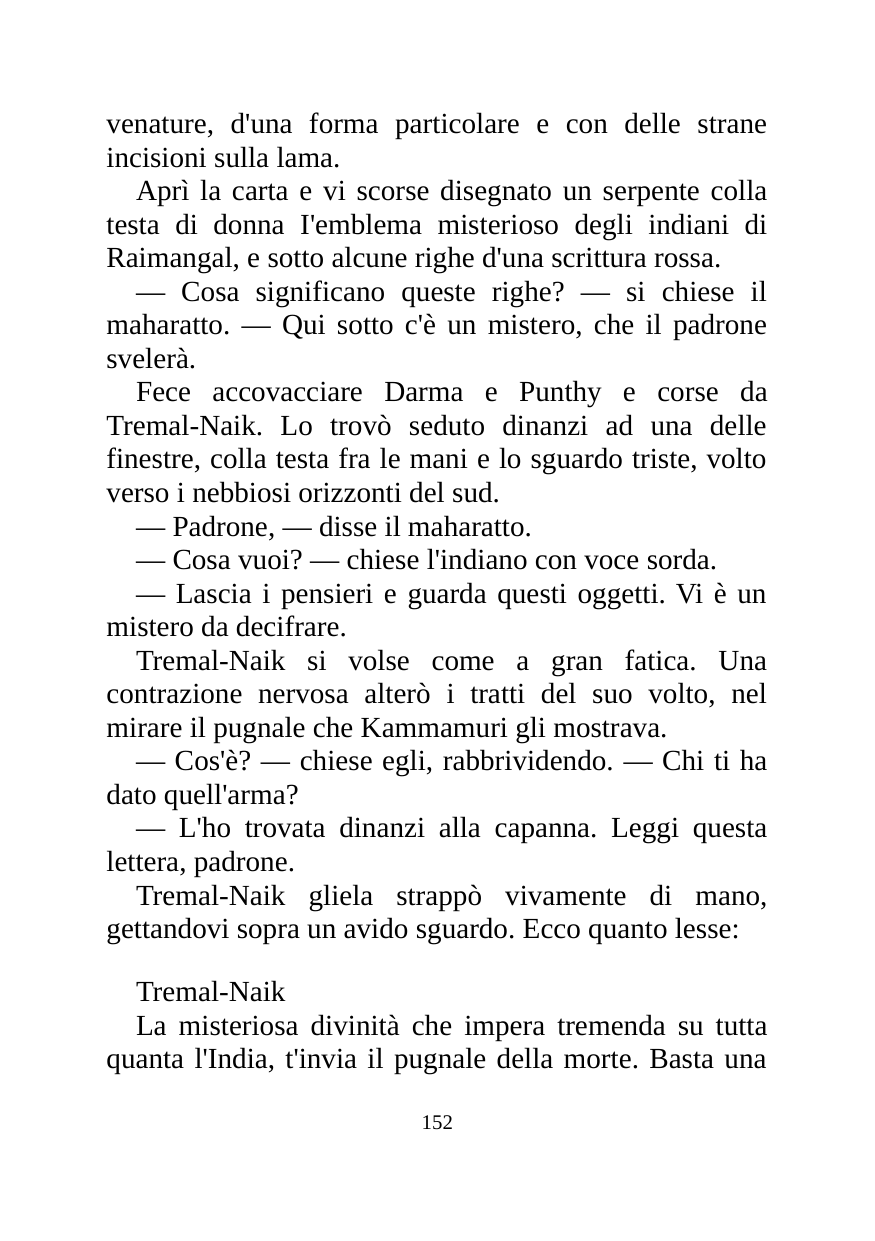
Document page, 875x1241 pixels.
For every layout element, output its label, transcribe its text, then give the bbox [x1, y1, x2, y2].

text — Padrone, — disse il maharatto. [106, 509, 768, 542]
text — Lascia i pensieri e guarda questi oggetti. Vi è un mistero da decifrare. [106, 576, 768, 643]
text — Cosa vuoi? — chiese l'indiano con voce sorda. [106, 542, 768, 576]
text Tremal-Naik [106, 974, 768, 1008]
text Tremal-Naik gliela strappò vivamente di mano, gettandovi sopra un avido sguardo. Ecco quanto lesse: [106, 878, 768, 945]
text Fece accovacciare Darma e Punthy e corse da Tremal-Naik. Lo trovò seduto dinanzi ad una delle finestre, colla testa fra le mani e lo sguardo triste, volto verso i nebbiosi orizzonti del sud. [106, 374, 768, 509]
text La misteriosa divinità che impera tremenda su tutta quanta l'India, t'invia il pugnale della morte. Basta una [106, 1008, 768, 1075]
text — L'ho trovata dinanzi alla capanna. Leggi questa lettera, padrone. [106, 811, 768, 878]
text — Cosa significano queste righe? — si chiese il maharatto. — Qui sotto c'è un mistero, che il padrone svelerà. [106, 274, 768, 374]
text Aprì la carta e vi scorse disegnato un serpente colla testa di donna I'emblema misterioso degli indiani di Raimangal, e sotto alcune righe d'una scrittura rossa. [106, 173, 768, 274]
text venature, d'una forma particolare e con delle strane incisioni sulla lama. [106, 106, 768, 173]
text — Cos'è? — chiese egli, rabbrividendo. — Chi ti ha dato quell'arma? [106, 743, 768, 811]
text Tremal-Naik si volse come a gran fatica. Una contrazione nervosa alterò i tratti del suo volto, nel mirare il pugnale che Kammamuri gli mostrava. [106, 643, 768, 743]
